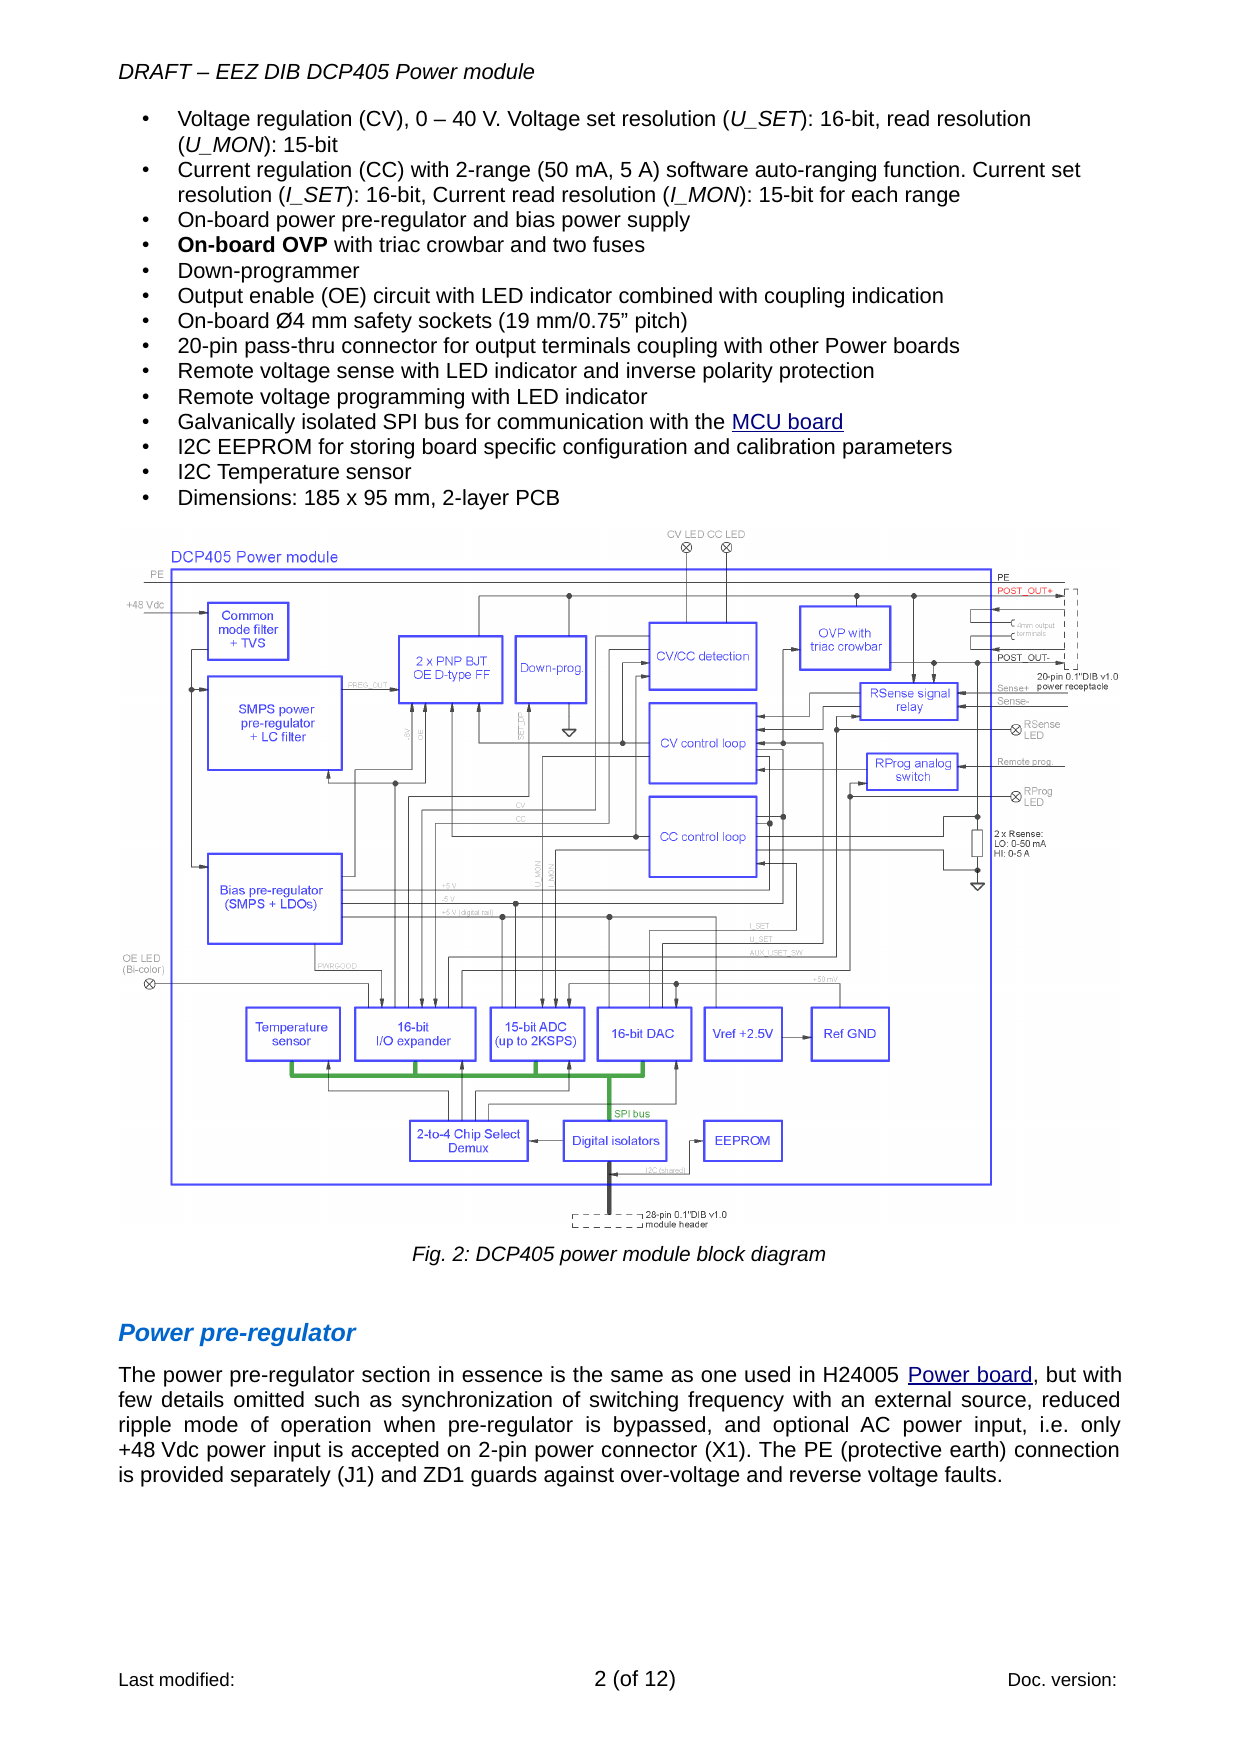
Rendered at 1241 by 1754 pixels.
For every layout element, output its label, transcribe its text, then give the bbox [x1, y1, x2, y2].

text The power pre-regulator section in essence is the same as one used in H24005 Power board, but with few details omitted such as synchronization of switching frequency with an external source, reduced ripple mode of operation when pre-regulator is bypassed, and optional AC power input, i.e. only +48 Vdc power input is accepted on 2-pin power connector (X1). The PE (protective earth) connection is provided separately (J1) and ZD1 guards against over-voltage and reverse voltage faults. [118, 1362, 1122, 1488]
list 20-pin pass-thru connector for output terminals coupling with other Power boards [142, 333, 1110, 358]
list On-board OVP with triac crowbar and two fuses [142, 232, 1110, 257]
list Output enable (OE) circuit with LED indicator combined with coupling indication [142, 283, 1110, 308]
list On-board Ø4 mm safety sockets (19 mm/0.75” pitch) [142, 308, 1110, 333]
list Down-programmer [142, 257, 1110, 283]
list On-board power pre-regulator and bias power supply [142, 207, 1110, 232]
list Dimensions: 185 x 95 mm, 2-layer PCB [142, 484, 1110, 509]
list Voltage regulation (CV), 0 – 40 V. Voltage set resolution (U_SET): 16-bit, read resolution (U_MON): 15-bit [142, 106, 1110, 157]
list Current regulation (CC) with 2-range (50 mA, 5 A) software auto-ranging function. Current set resolution (I_SET): 16-bit, Current read resolution (I_MON): 15-bit for each range [142, 157, 1110, 207]
list Remote voltage programming with LED indicator [142, 383, 1110, 409]
text Fig. 2: DCP405 power module block diagram [118, 1231, 1122, 1266]
list I2C EEPROM for storing board specific configuration and calibration parameters [142, 434, 1110, 459]
list Remote voltage sense with LED indicator and inverse polarity protection [142, 358, 1110, 383]
list I2C Temperature sensor [142, 459, 1110, 484]
list Galvanically isolated SPI bus for communication with the MCU board [142, 409, 1110, 434]
picture [118, 527, 1123, 1231]
subtitle Power pre-regulator [118, 1318, 1122, 1347]
